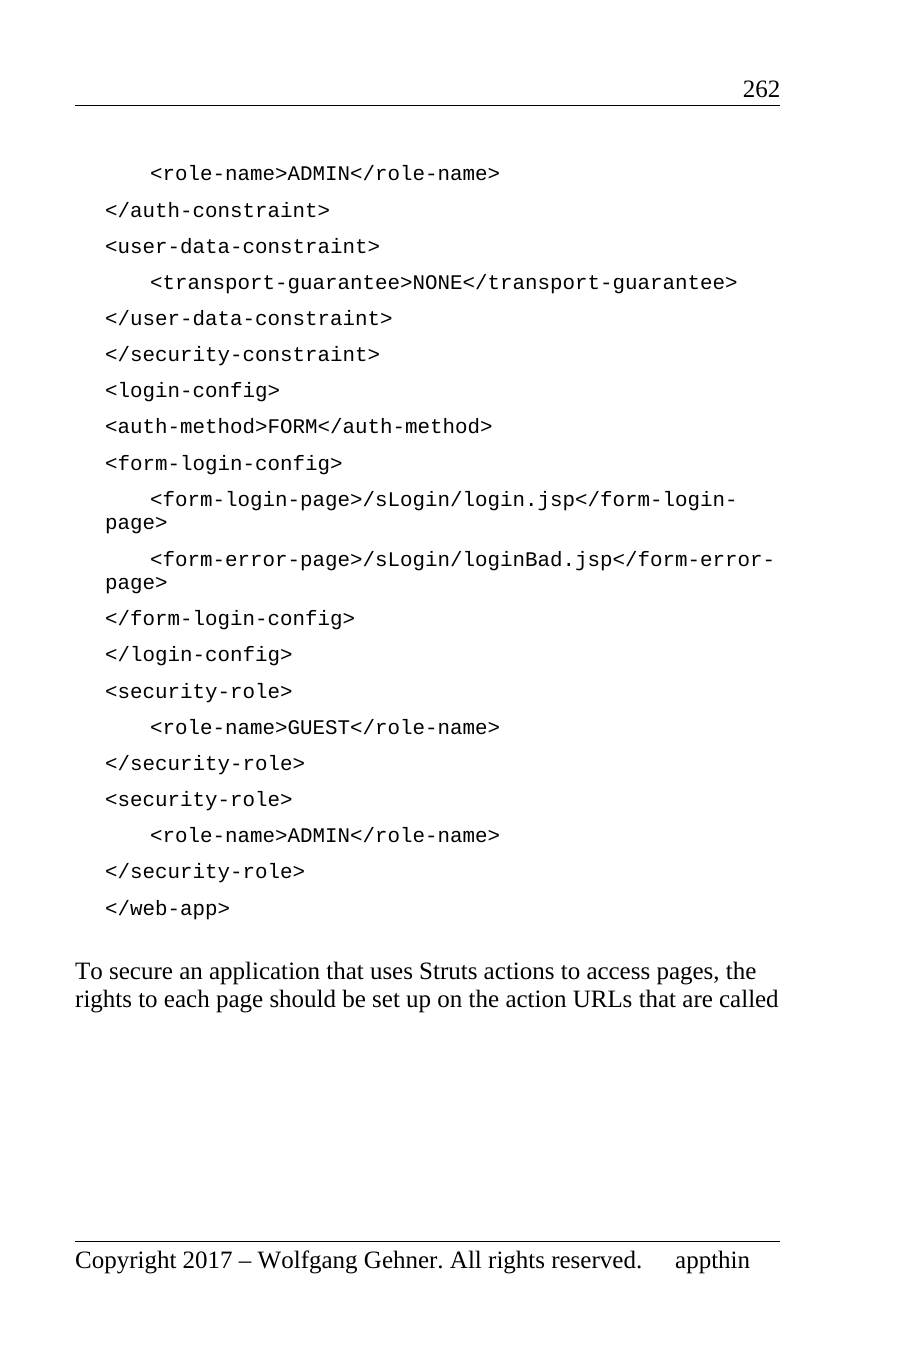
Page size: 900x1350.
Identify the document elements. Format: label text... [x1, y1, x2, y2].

text </user-data-constraint> [105, 308, 780, 332]
text <transport-guarantee>NONE</transport-guarantee> [105, 272, 780, 296]
text <role-name>ADMIN</role-name> [105, 825, 780, 849]
text To secure an application that uses Struts actions to access pages, the rights to each page should be set up on the action URLs that are called [75, 957, 780, 1013]
text </security-constraint> [105, 344, 780, 368]
text </login-config> [105, 644, 780, 668]
text </auth-constraint> [105, 199, 780, 223]
text </form-login-config> [105, 608, 780, 632]
text </web-app> [105, 897, 780, 945]
text <security-role> [105, 789, 780, 813]
text <form-login-config> [105, 453, 780, 476]
text </security-role> [105, 753, 780, 777]
text <login-config> [105, 380, 780, 404]
text <role-name>GUEST</role-name> [105, 717, 780, 740]
text <form-login-page>/sLogin/login.jsp</form-login-page> [105, 489, 780, 536]
text <role-name>ADMIN</role-name> [105, 163, 780, 187]
text <auth-method>FORM</auth-method> [105, 416, 780, 440]
text </security-role> [105, 861, 780, 885]
text <security-role> [105, 681, 780, 704]
text <user-data-constraint> [105, 236, 780, 259]
text <form-error-page>/sLogin/loginBad.jsp</form-error-page> [105, 548, 780, 596]
